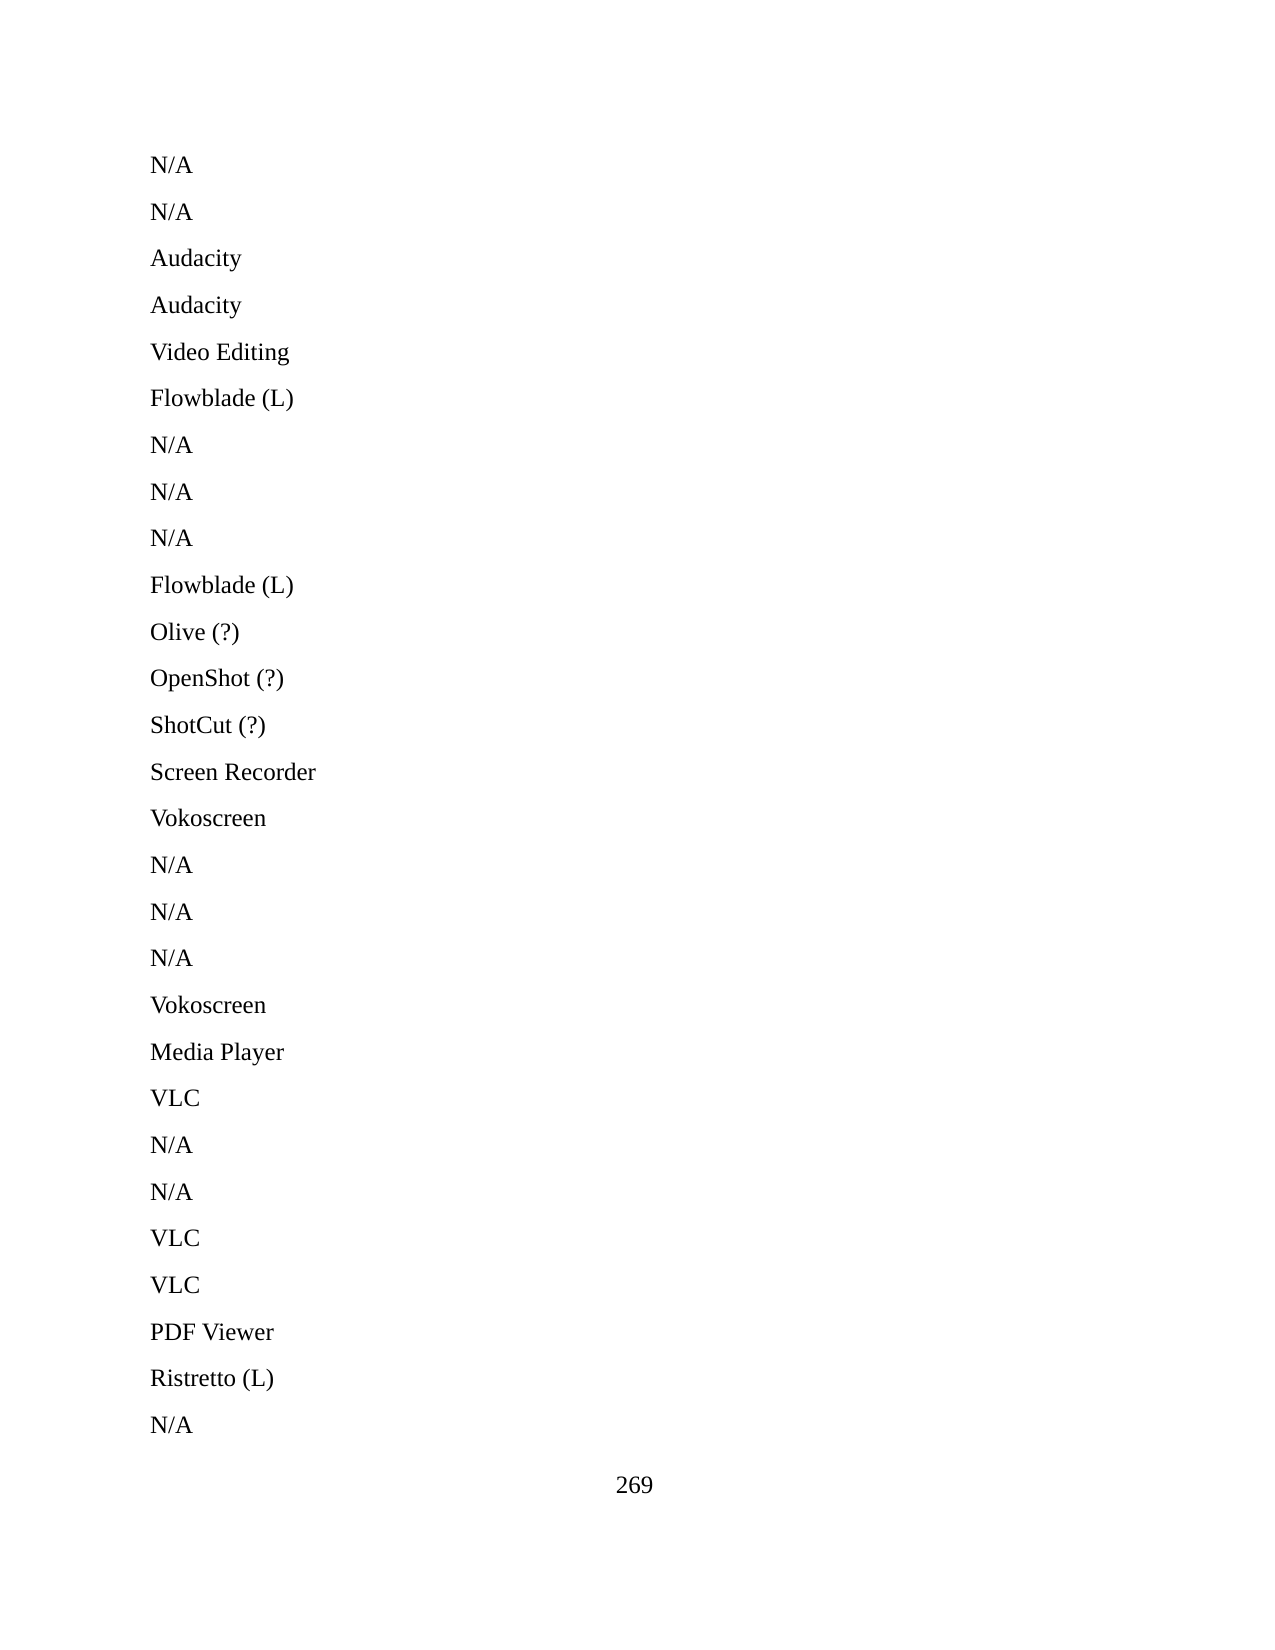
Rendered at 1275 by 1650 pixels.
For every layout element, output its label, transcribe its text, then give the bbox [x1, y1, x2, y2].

text Screen Recorder [150, 757, 1125, 785]
text ShotCut (?) [150, 710, 1125, 739]
text N/A [150, 523, 1125, 552]
text VLC [150, 1083, 1125, 1112]
text N/A [150, 1130, 1125, 1159]
text Ristretto (L) [150, 1363, 1125, 1392]
text VLC [150, 1270, 1125, 1299]
text Flowblade (L) [150, 383, 1125, 412]
text Media Player [150, 1037, 1125, 1065]
text N/A [150, 897, 1125, 925]
text Flowblade (L) [150, 570, 1125, 599]
text N/A [150, 1410, 1125, 1439]
text Olive (?) [150, 617, 1125, 645]
text N/A [150, 477, 1125, 505]
text N/A [150, 1177, 1125, 1205]
text N/A [150, 197, 1125, 225]
text N/A [150, 850, 1125, 879]
text VLC [150, 1223, 1125, 1252]
text N/A [150, 150, 1125, 179]
text N/A [150, 430, 1125, 459]
text Vokoscreen [150, 990, 1125, 1019]
text N/A [150, 943, 1125, 972]
text OpenShot (?) [150, 663, 1125, 692]
text Audacity [150, 243, 1125, 272]
text Vokoscreen [150, 803, 1125, 832]
text PDF Viewer [150, 1317, 1125, 1345]
text Audacity [150, 290, 1125, 319]
text Video Editing [150, 337, 1125, 365]
